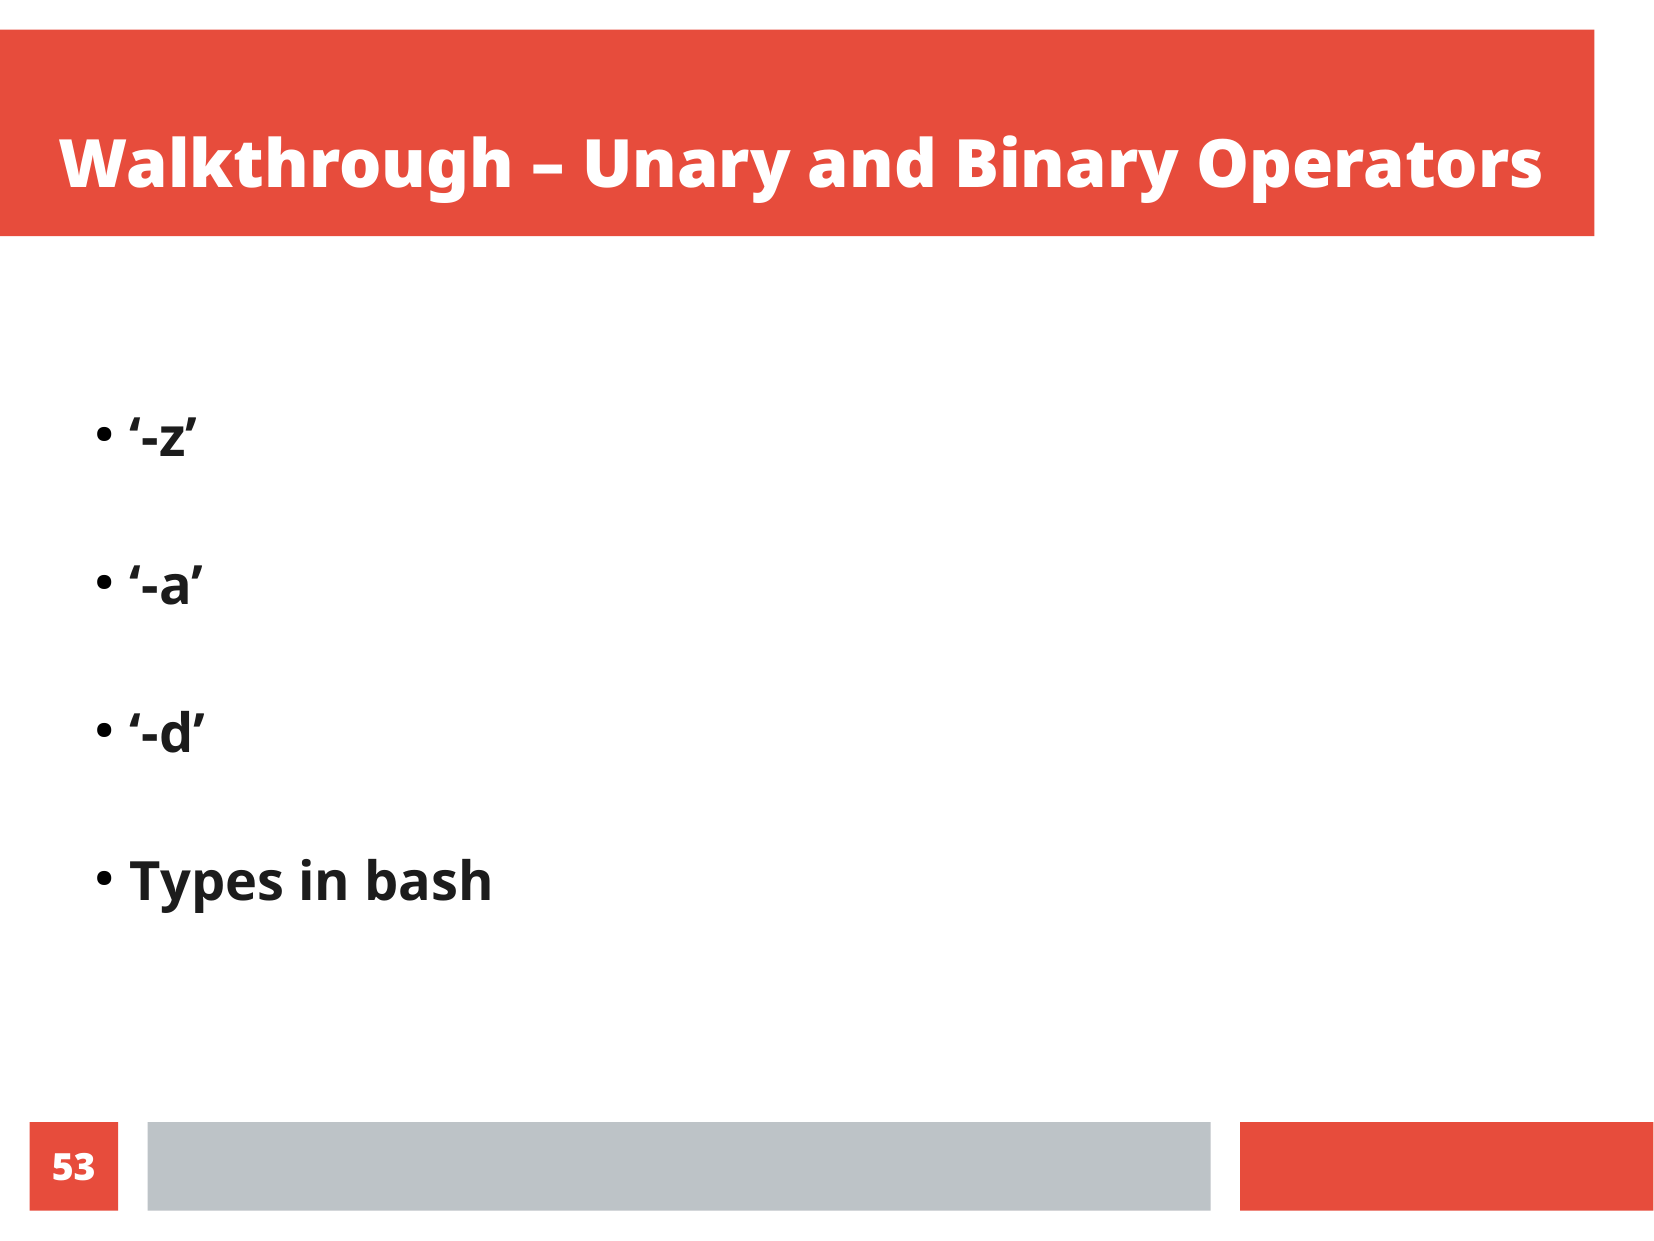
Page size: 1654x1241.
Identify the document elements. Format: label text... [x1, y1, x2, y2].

subtitle ‘-z’ ‘-a’ ‘-d’ Types in bash [59, 324, 1565, 1093]
title Walkthrough – Unary and Binary Operators [59, 59, 1595, 207]
